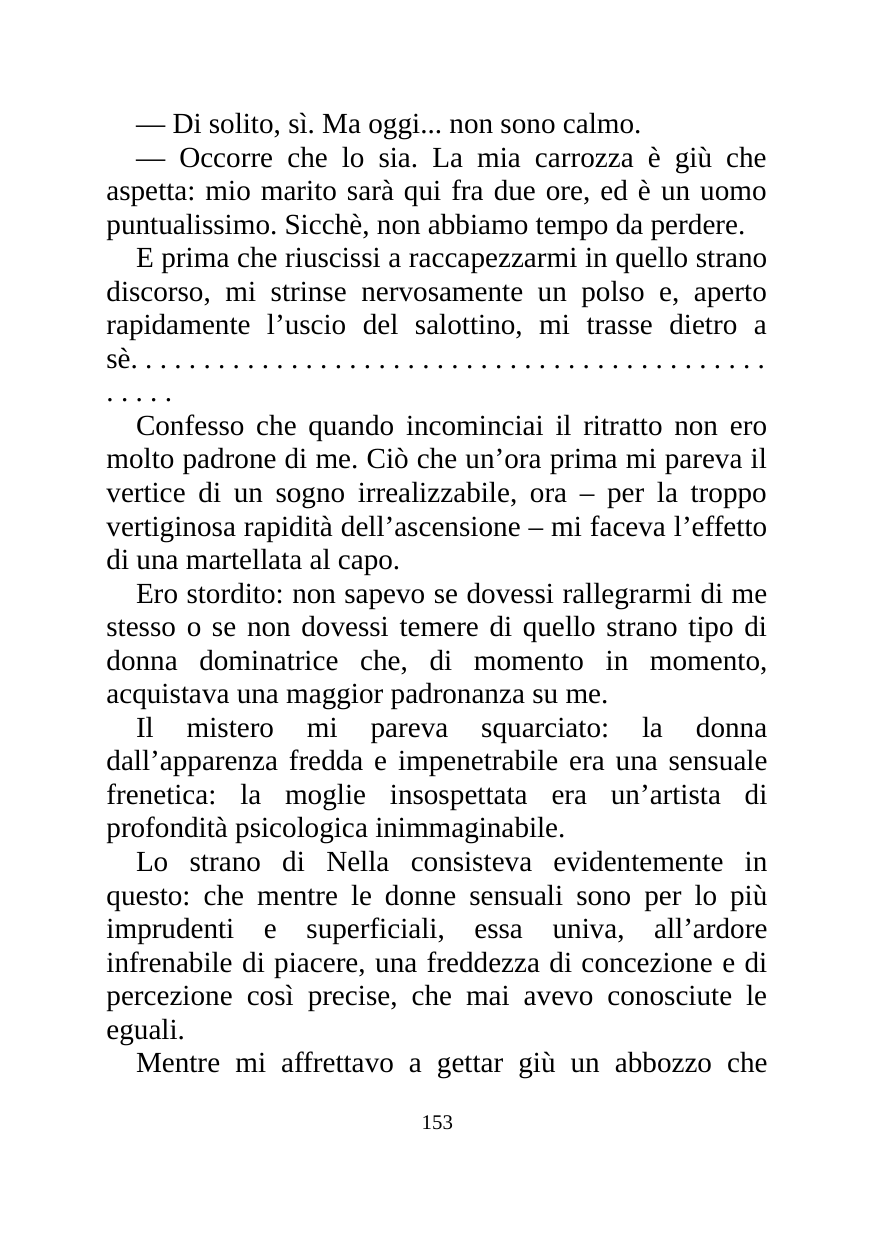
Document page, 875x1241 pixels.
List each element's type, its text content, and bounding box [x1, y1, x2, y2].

text E prima che riuscissi a raccapezzarmi in quello strano discorso, mi strinse nervosamente un polso e, aperto rapidamente l’uscio del salottino, mi trasse dietro a sè. . . . . . . . . . . . . . . . . . . . . . . . . . . . . . . . . . . . . . . . . . . . . . . . . [106, 240, 768, 408]
text Confesso che quando incominciai il ritratto non ero molto padrone di me. Ciò che un’ora prima mi pareva il vertice di un sogno irrealizzabile, ora – per la troppo vertiginosa rapidità dell’ascensione – mi faceva l’effetto di una martellata al capo. [106, 408, 768, 576]
text Mentre mi affrettavo a gettar giù un abbozzo che [106, 1045, 768, 1079]
text Il mistero mi pareva squarciato: la donna dall’apparenza fredda e impenetrabile era una sensuale frenetica: la moglie insospettata era un’artista di profondità psicologica inimmaginabile. [106, 710, 768, 844]
text Ero stordito: non sapevo se dovessi rallegrarmi di me stesso o se non dovessi temere di quello strano tipo di donna dominatrice che, di momento in momento, acquistava una maggior padronanza su me. [106, 576, 768, 710]
text Lo strano di Nella consisteva evidentemente in questo: che mentre le donne sensuali sono per lo più imprudenti e superficiali, essa univa, all’ardore infrenabile di piacere, una freddezza di concezione e di percezione così precise, che mai avevo conosciute le eguali. [106, 844, 768, 1045]
text — Di solito, sì. Ma oggi... non sono calmo. [106, 106, 768, 140]
text — Occorre che lo sia. La mia carrozza è giù che aspetta: mio marito sarà qui fra due ore, ed è un uomo puntualissimo. Sicchè, non abbiamo tempo da perdere. [106, 140, 768, 240]
